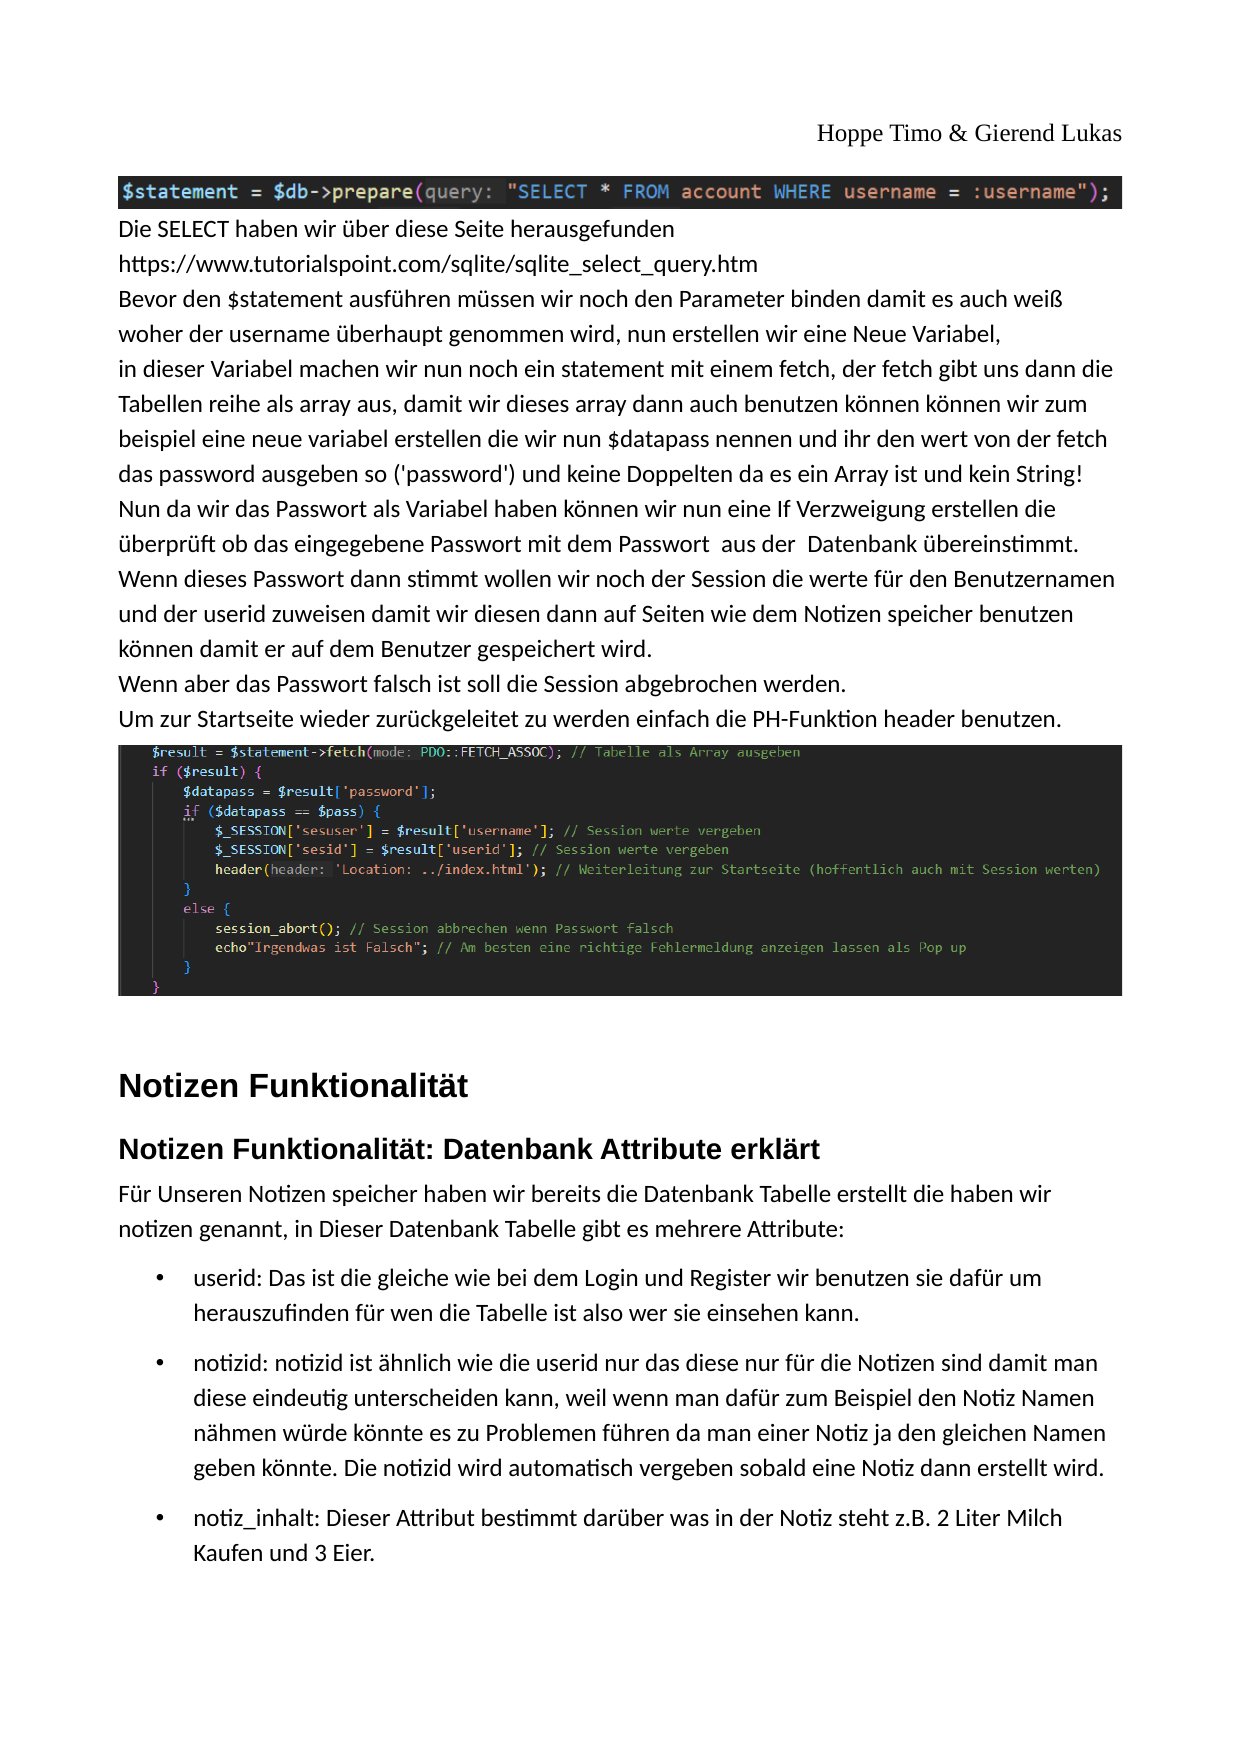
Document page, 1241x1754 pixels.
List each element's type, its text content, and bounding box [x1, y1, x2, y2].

text Die SELECT haben wir über diese Seite herausgefunden https://www.tutorialspoint.com/sqlite/sqlite_select_query.htm Bevor den $statement ausführen müssen wir noch den Parameter binden damit es auch weiß woher der username überhaupt genommen wird, nun erstellen wir eine Neue Variabel, in dieser Variabel machen wir nun noch ein statement mit einem fetch, der fetch gibt uns dann die Tabellen reihe als array aus, damit wir dieses array dann auch benutzen können können wir zum beispiel eine neue variabel erstellen die wir nun $datapass nennen und ihr den wert von der fetch das password ausgeben so ('password') und keine Doppelten da es ein Array ist und kein String! Nun da wir das Passwort als Variabel haben können wir nun eine If Verzweigung erstellen die überprüft ob das eingegebene Passwort mit dem Passwort aus der Datenbank übereinstimmt. Wenn dieses Passwort dann stimmt wollen wir noch der Session die werte für den Benutzernamen und der userid zuweisen damit wir diesen dann auf Seiten wie dem Notizen speicher benutzen können damit er auf dem Benutzer gespeichert wird. Wenn aber das Passwort falsch ist soll die Session abgebrochen werden. Um zur Startseite wieder zurückgeleitet zu werden einfach die PH-Funktion header benutzen. [118, 209, 1122, 745]
text Für Unseren Notizen speicher haben wir bereits die Datenbank Tabelle erstellt die haben wir notizen genannt, in Dieser Datenbank Tabelle gibt es mehrere Attribute: [118, 1178, 1122, 1243]
text [118, 996, 1122, 1026]
picture [118, 745, 1123, 996]
picture [118, 176, 1123, 209]
list notizid: notizid ist ähnlich wie die userid nur das diese nur für die Notizen sind damit man diese eindeutig unterscheiden kann, weil wenn man dafür zum Beispiel den Notiz Namen nähmen würde könnte es zu Problemen führen da man einer Notiz ja den gleichen Namen geben könnte. Die notizid wird automatisch vergeben sobald eine Notiz dann erstellt wird. [156, 1347, 1122, 1483]
list userid: Das ist die gleiche wie bei dem Login und Register wir benutzen sie dafür um herauszufinden für wen die Tabelle ist also wer sie einsehen kann. [156, 1263, 1122, 1328]
subtitle Notizen Funktionalität: Datenbank Attribute erklärt [118, 1132, 1122, 1166]
list notiz_inhalt: Dieser Attribut bestimmt darüber was in der Notiz steht z.B. 2 Liter Milch Kaufen und 3 Eier. [156, 1502, 1122, 1567]
subtitle Notizen Funktionalität [118, 1066, 1122, 1105]
